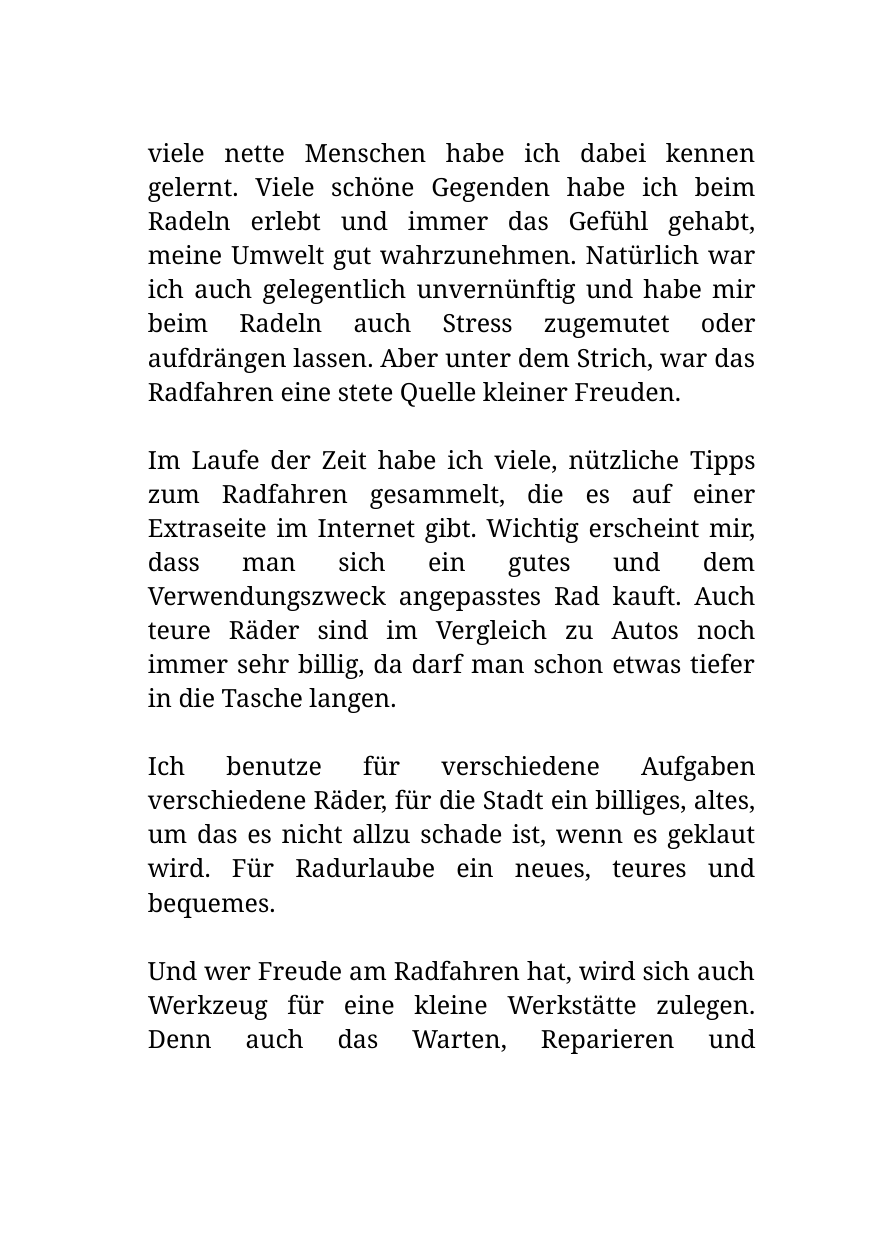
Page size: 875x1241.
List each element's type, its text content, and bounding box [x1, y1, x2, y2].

text Ich benutze für verschiedene Aufgaben verschiedene Räder, für die Stadt ein billiges, altes, um das es nicht allzu schade ist, wenn es geklaut wird. Für Radurlaube ein neues, teures und bequemes. [148, 749, 756, 919]
text Im Laufe der Zeit habe ich viele, nützliche Tipps zum Radfahren gesammelt, die es auf einer Extraseite im Internet gibt. Wichtig erscheint mir, dass man sich ein gutes und dem Verwendungszweck angepasstes Rad kauft. Auch teure Räder sind im Vergleich zu Autos noch immer sehr billig, da darf man schon etwas tiefer in die Tasche langen. [148, 442, 756, 715]
text Und wer Freude am Radfahren hat, wird sich auch Werkzeug für eine kleine Werkstätte zulegen. Denn auch das Warten, Reparieren und [148, 953, 756, 1056]
text viele nette Menschen habe ich dabei kennen gelernt. Viele schöne Gegenden habe ich beim Radeln erlebt und immer das Gefühl gehabt, meine Umwelt gut wahrzunehmen. Natürlich war ich auch gelegent­lich unvernünftig und habe mir beim Radeln auch Stress zugemutet oder aufdrängen lassen. Aber unter dem Strich, war das Radfahren eine stete Quelle kleiner Freuden. [148, 136, 756, 408]
